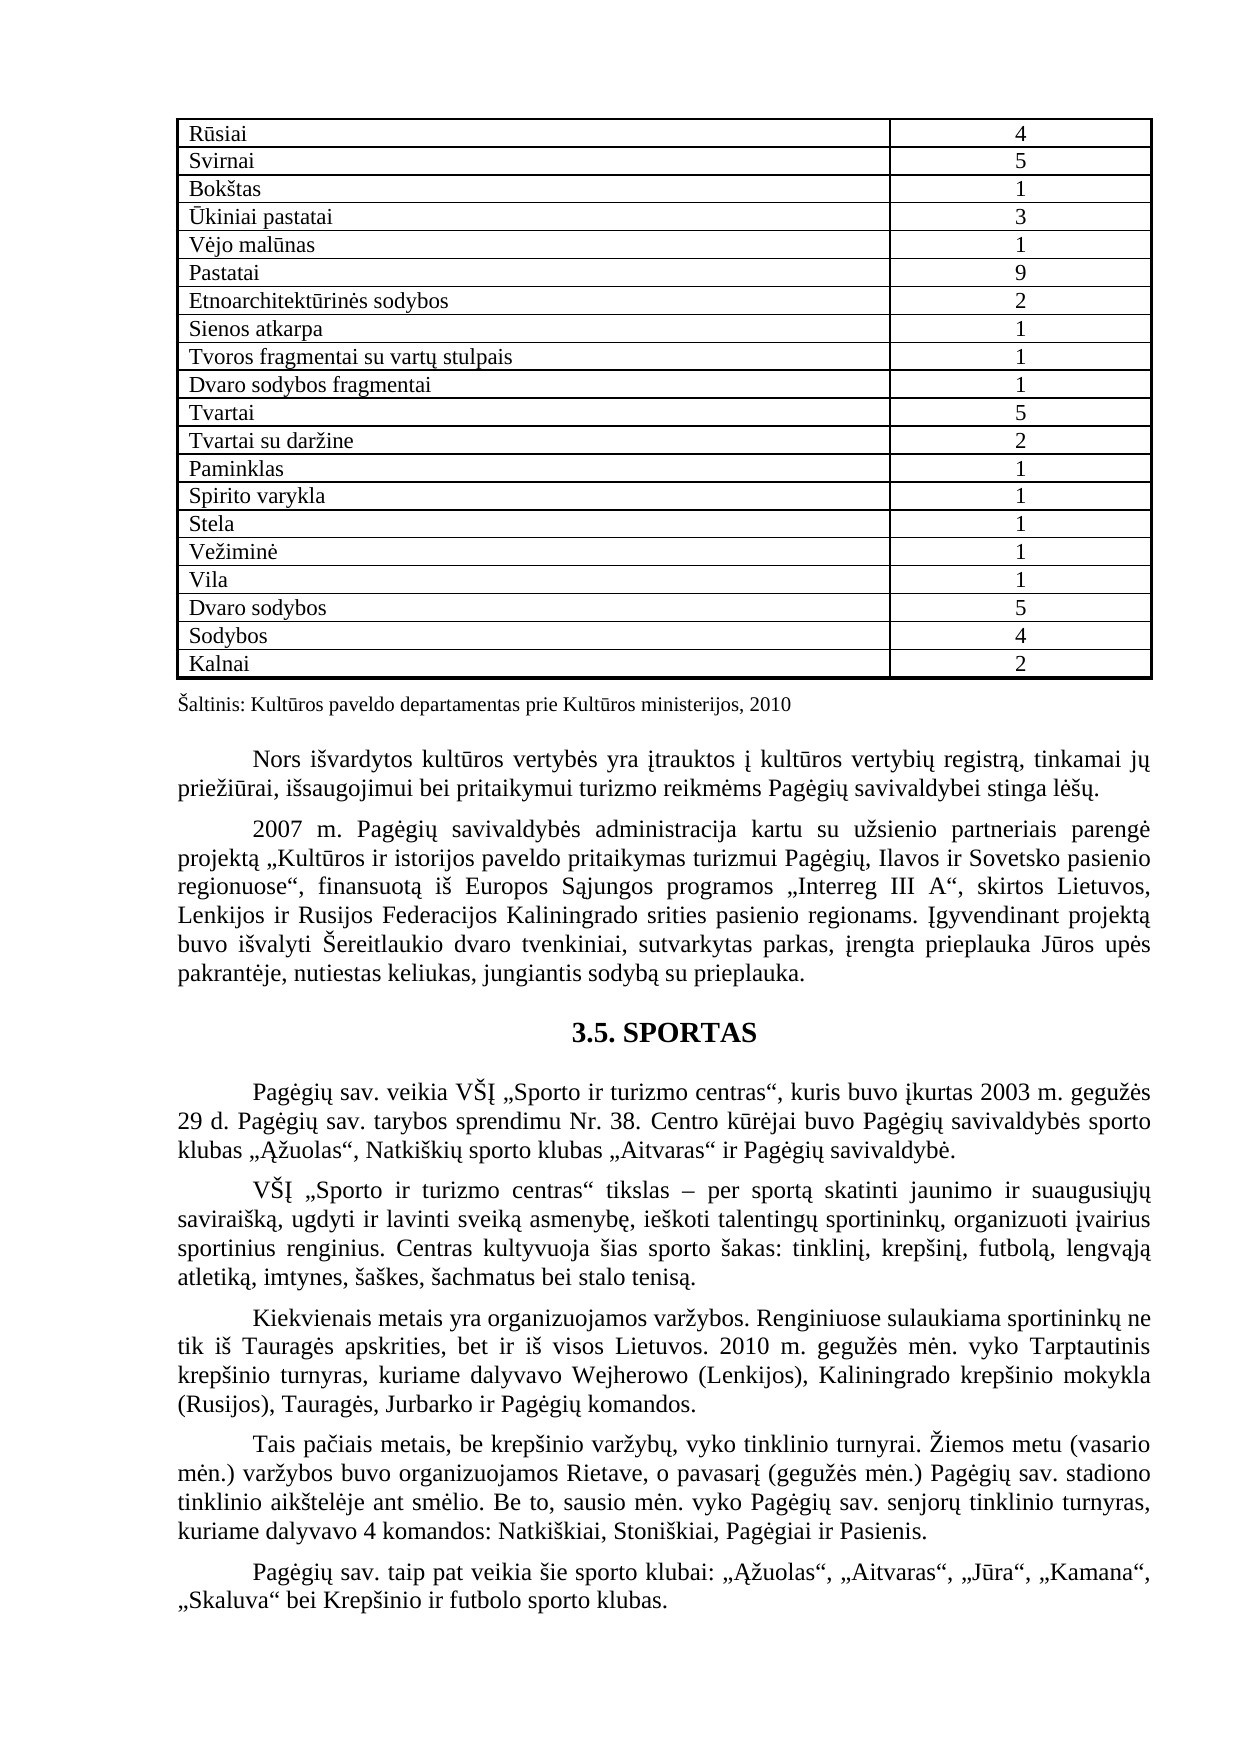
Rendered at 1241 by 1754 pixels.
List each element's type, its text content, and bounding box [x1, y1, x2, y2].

table_cell 2 [891, 427, 1150, 453]
table_cell 5 [891, 594, 1150, 621]
table_cell 2 [891, 650, 1150, 676]
table_cell Tvoros fragmentai su vartų stulpais [179, 343, 889, 369]
table_cell 1 [891, 483, 1150, 509]
table_cell Vila [179, 566, 889, 593]
table_cell 1 [891, 566, 1150, 593]
text Kiekvienais metais yra organizuojamos varžybos. Renginiuose sulaukiama sportininkų ne tik iš Tauragės apskrities, bet ir iš visos Lietuvos. 2010 m. gegužės mėn. vyko Tarptautinis krepšinio turnyras, kuriame dalyvavo Wejherowo (Lenkijos), Kaliningrado krepšinio mokykla (Rusijos), Tauragės, Jurbarko ir Pagėgių komandos. [177, 1303, 1152, 1418]
table_cell Kalnai [179, 650, 889, 676]
text Šaltinis: Kultūros paveldo departamentas prie Kultūros ministerijos, 2010 [177, 692, 1152, 716]
table_cell 4 [891, 120, 1150, 146]
table_cell Ūkiniai pastatai [179, 203, 889, 230]
table_cell Bokštas [179, 176, 889, 202]
table_cell Sienos atkarpa [179, 315, 889, 341]
table_cell 1 [891, 511, 1150, 537]
text Pagėgių sav. veikia VŠĮ „Sporto ir turizmo centras“, kuris buvo įkurtas 2003 m. gegužės 29 d. Pagėgių sav. tarybos sprendimu Nr. 38. Centro kūrėjai buvo Pagėgių savivaldybės sporto klubas „Ąžuolas“, Natkiškių sporto klubas „Aitvaras“ ir Pagėgių savivaldybė. [177, 1077, 1152, 1164]
table_cell Rūsiai [179, 120, 889, 146]
table_cell Dvaro sodybos fragmentai [179, 371, 889, 397]
text Tais pačiais metais, be krepšinio varžybų, vyko tinklinio turnyrai. Žiemos metu (vasario mėn.) varžybos buvo organizuojamos Rietave, o pavasarį (gegužės mėn.) Pagėgių sav. stadiono tinklinio aikštelėje ant smėlio. Be to, sausio mėn. vyko Pagėgių sav. senjorų tinklinio turnyras, kuriame dalyvavo 4 komandos: Natkiškiai, Stoniškiai, Pagėgiai ir Pasienis. [177, 1429, 1152, 1544]
text 3.5. SPORTAS [177, 1015, 1152, 1049]
table_cell 1 [891, 176, 1150, 202]
text Nors išvardytos kultūros vertybės yra įtrauktos į kultūros vertybių registrą, tinkamai jų priežiūrai, išsaugojimui bei pritaikymui turizmo reikmėms Pagėgių savivaldybei stinga lėšų. [177, 744, 1152, 802]
table_cell 9 [891, 259, 1150, 286]
text VŠĮ „Sporto ir turizmo centras“ tikslas – per sportą skatinti jaunimo ir suaugusiųjų saviraišką, ugdyti ir lavinti sveiką asmenybę, ieškoti talentingų sportininkų, organizuoti įvairius sportinius renginius. Centras kultyvuoja šias sporto šakas: tinklinį, krepšinį, futbolą, lengvąją atletiką, imtynes, šaškes, šachmatus bei stalo tenisą. [177, 1176, 1152, 1291]
table_cell 1 [891, 343, 1150, 369]
text 2007 m. Pagėgių savivaldybės administracija kartu su užsienio partneriais parengė projektą „Kultūros ir istorijos paveldo pritaikymas turizmui Pagėgių, Ilavos ir Sovetsko pasienio regionuose“, finansuotą iš Europos Sąjungos programos „Interreg III A“, skirtos Lietuvos, Lenkijos ir Rusijos Federacijos Kaliningrado srities pasienio regionams. Įgyvendinant projektą buvo išvalyti Šereitlaukio dvaro tvenkiniai, sutvarkytas parkas, įrengta prieplauka Jūros upės pakrantėje, nutiestas keliukas, jungiantis sodybą su prieplauka. [177, 814, 1152, 986]
table_cell Vežiminė [179, 538, 889, 565]
table_cell 1 [891, 538, 1150, 565]
table_cell Tvartai [179, 399, 889, 425]
table_cell Svirnai [179, 148, 889, 174]
table_cell Vėjo malūnas [179, 231, 889, 258]
table_cell Spirito varykla [179, 483, 889, 509]
table_cell Paminklas [179, 455, 889, 481]
table_cell 1 [891, 231, 1150, 258]
table_cell Tvartai su daržine [179, 427, 889, 453]
table_cell Etnoarchitektūrinės sodybos [179, 287, 889, 313]
table_cell 1 [891, 455, 1150, 481]
table_cell 2 [891, 287, 1150, 313]
table_cell Sodybos [179, 622, 889, 648]
table_cell 5 [891, 148, 1150, 174]
table_cell 4 [891, 622, 1150, 648]
table_cell 1 [891, 315, 1150, 341]
table_cell 1 [891, 371, 1150, 397]
table_cell Stela [179, 511, 889, 537]
table_cell Pastatai [179, 259, 889, 286]
table_cell 5 [891, 399, 1150, 425]
text Pagėgių sav. taip pat veikia šie sporto klubai: „Ąžuolas“, „Aitvaras“, „Jūra“, „Kamana“, „Skaluva“ bei Krepšinio ir futbolo sporto klubas. [177, 1557, 1152, 1614]
table_cell 3 [891, 203, 1150, 230]
table_cell Dvaro sodybos [179, 594, 889, 621]
